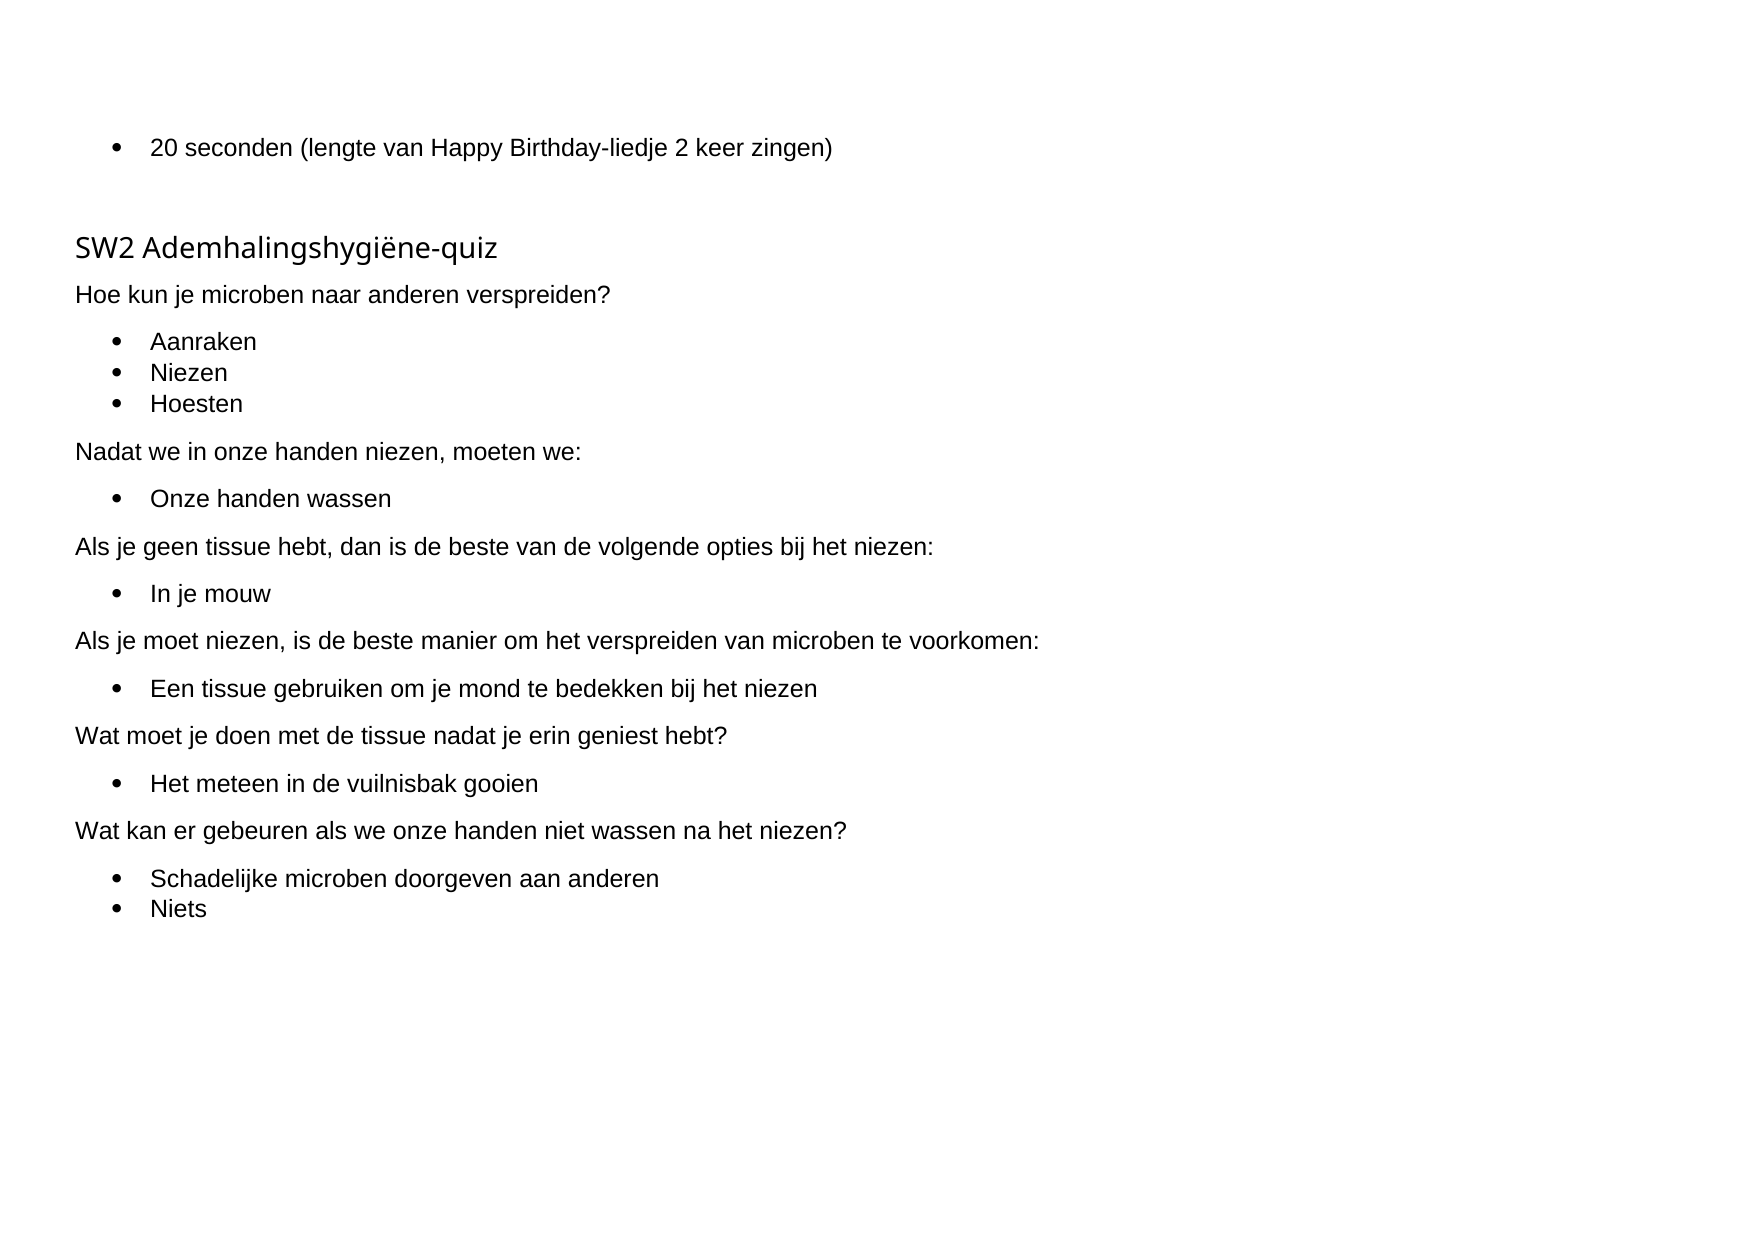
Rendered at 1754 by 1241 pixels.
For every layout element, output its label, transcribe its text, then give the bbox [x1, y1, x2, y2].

list Hoesten [112, 389, 1679, 418]
list In je mouw [112, 579, 1679, 608]
list Het meteen in de vuilnisbak gooien [112, 769, 1679, 797]
list Niezen [112, 358, 1679, 387]
text Als je geen tissue hebt, dan is de beste van de volgende opties bij het niezen: [75, 531, 1679, 560]
list Niets [112, 894, 1679, 923]
text Als je moet niezen, is de beste manier om het verspreiden van microben te voorkomen: [75, 626, 1679, 655]
list Aanraken [112, 327, 1679, 356]
text Wat moet je doen met de tissue nadat je erin geniest hebt? [75, 721, 1679, 750]
list 20 seconden (lengte van Happy Birthday-liedje 2 keer zingen) [112, 133, 1679, 162]
list Onze handen wassen [112, 484, 1679, 513]
list Een tissue gebruiken om je mond te bedekken bij het niezen [112, 674, 1679, 703]
subtitle SW2 Ademhalingshygiëne-quiz [75, 228, 1679, 267]
list Schadelijke microben doorgeven aan anderen [112, 863, 1679, 892]
text Hoe kun je microben naar anderen verspreiden? [75, 280, 1679, 309]
text Nadat we in onze handen niezen, moeten we: [75, 437, 1679, 465]
text Wat kan er gebeuren als we onze handen niet wassen na het niezen? [75, 816, 1679, 845]
